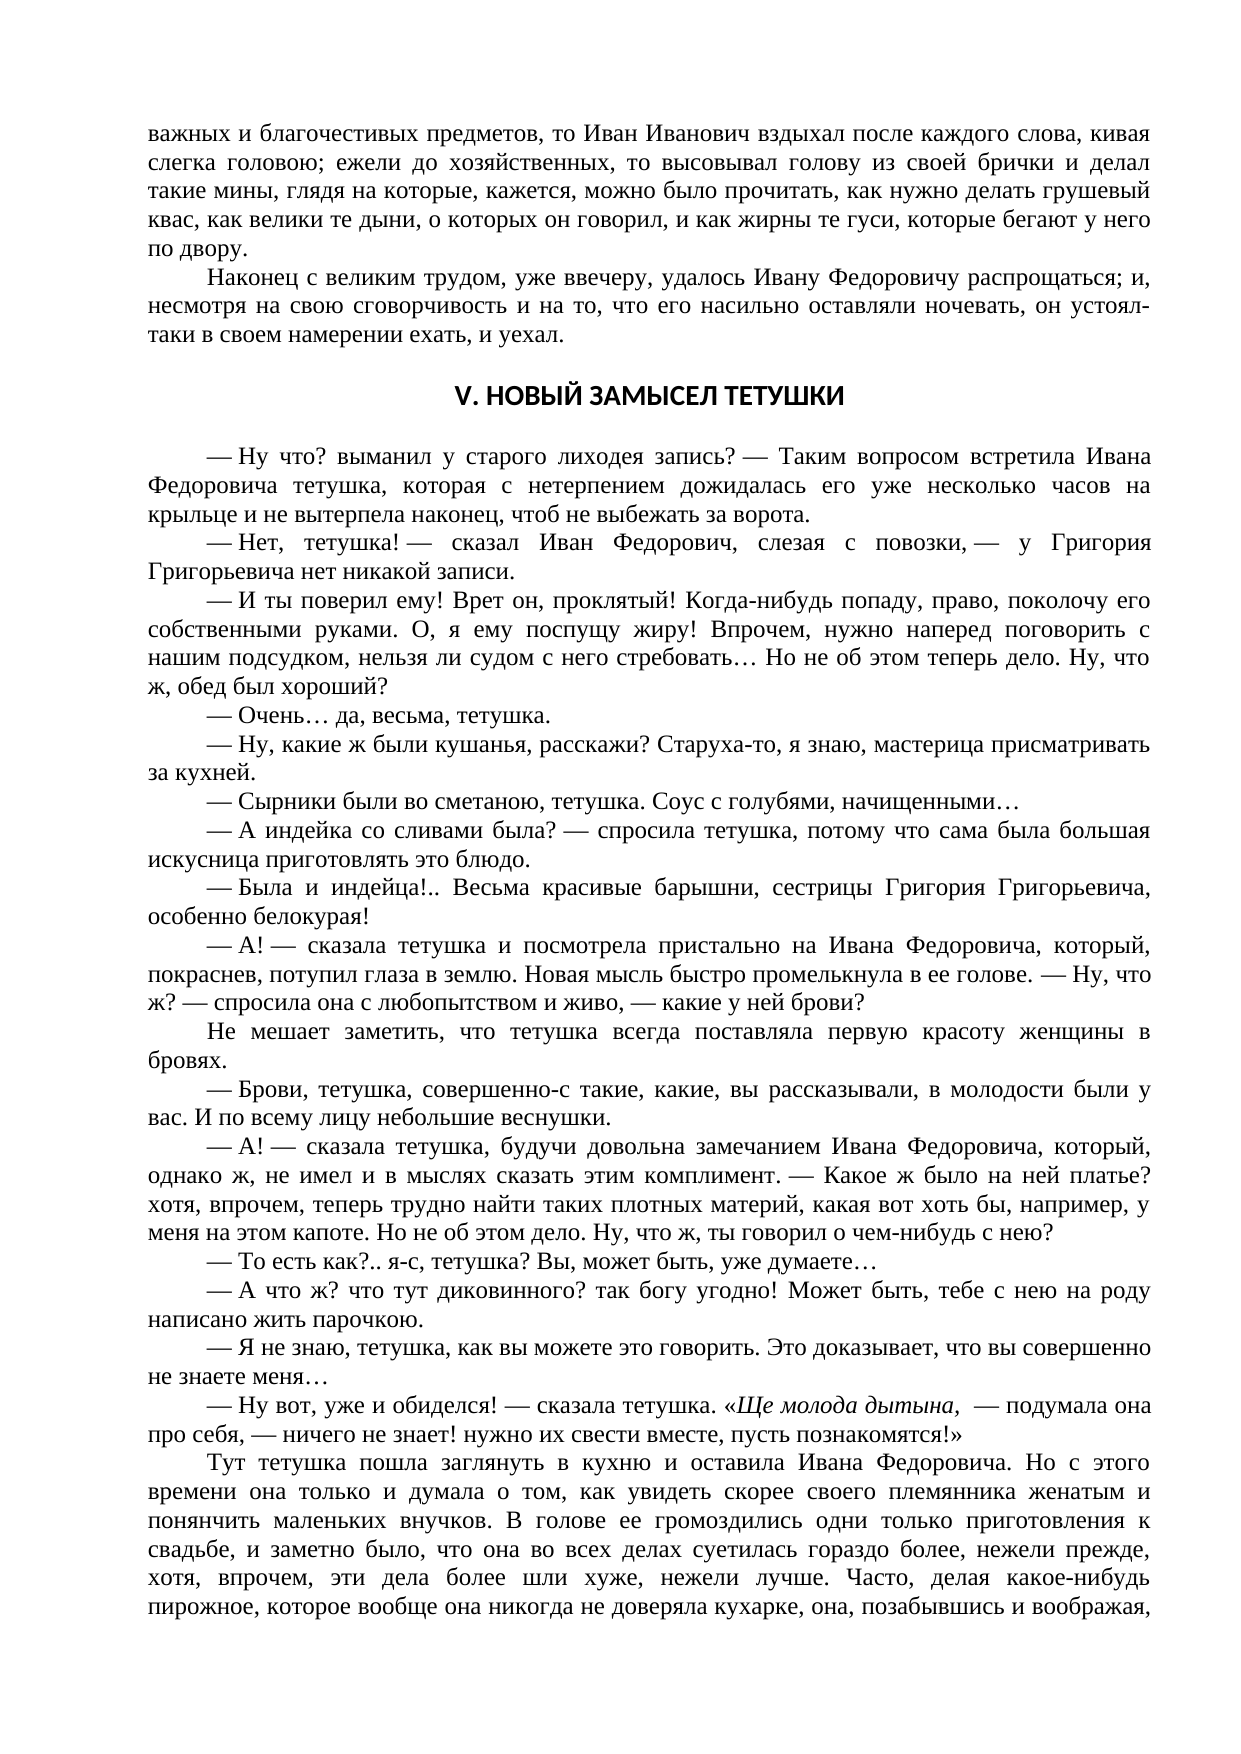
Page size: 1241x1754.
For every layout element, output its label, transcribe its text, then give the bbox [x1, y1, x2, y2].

text — Была и индейца!.. Весьма красивые барышни, сестрицы Григория Григорьевича, особенно белокурая! [148, 872, 1152, 930]
text — То есть как?.. я-с, тетушка? Вы, может быть, уже думаете… [148, 1246, 1152, 1275]
text — А индейка со сливами была? — спросила тетушка, потому что сама была большая искусница приготовлять это блюдо. [148, 815, 1152, 872]
text — Брови, тетушка, совершенно-с такие, какие, вы рассказывали, в молодости были у вас. И по всему лицу небольшие веснушки. [148, 1074, 1152, 1131]
text Не мешает заметить, что тетушка всегда поставляла первую красоту женщины в бровях. [148, 1016, 1152, 1074]
text — А! — сказала тетушка, будучи довольна замечанием Ивана Федоровича, который, однако ж, не имел и в мыслях сказать этим комплимент. — Какое ж было на ней платье? хотя, впрочем, теперь трудно найти таких плотных материй, какая вот хоть бы, например, у меня на этом капоте. Но не об этом дело. Ну, что ж, ты говорил о чем-нибудь с нею? [148, 1131, 1152, 1246]
text — Я не знаю, тетушка, как вы можете это говорить. Это доказывает, что вы совершенно не знаете меня… [148, 1332, 1152, 1390]
text — А что ж? что тут диковинного? так богу угодно! Может быть, тебе с нею на роду написано жить парочкою. [148, 1275, 1152, 1332]
text — Ну вот, уже и обиделся! — сказала тетушка. «Ще молода дытына, — подумала она про себя, — ничего не знает! нужно их свести вместе, пусть познакомятся!» [148, 1390, 1152, 1447]
subtitle V. НОВЫЙ ЗАМЫСЕЛ ТЕТУШКИ [148, 377, 1152, 412]
text Наконец с великим трудом, уже ввечеру, удалось Ивану Федоровичу распрощаться; и, несмотря на свою сговорчивость и на то, что его насильно оставляли ночевать, он устоял-таки в своем намерении ехать, и уехал. [148, 262, 1152, 348]
text — А! — сказала тетушка и посмотрела пристально на Ивана Федоровича, который, покраснев, потупил глаза в землю. Новая мысль быстро промелькнула в ее голове. — Ну, что ж? — спросила она с любопытством и живо, — какие у ней брови? [148, 930, 1152, 1016]
text — Нет, тетушка! — сказал Иван Федорович, слезая с повозки, — у Григория Григорьевича нет никакой записи. [148, 527, 1152, 585]
text — И ты поверил ему! Врет он, проклятый! Когда-нибудь попаду, право, поколочу его собственными руками. О, я ему поспущу жиру! Впрочем, нужно наперед поговорить с нашим подсудком, нельзя ли судом с него стребовать… Но не об этом теперь дело. Ну, что ж, обед был хороший? [148, 585, 1152, 700]
text — Очень… да, весьма, тетушка. [148, 700, 1152, 729]
text — Ну, какие ж были кушанья, расскажи? Старуха-то, я знаю, мастерица присматривать за кухней. [148, 729, 1152, 786]
text — Сырники были во сметаною, тетушка. Соус с голубями, начищенными… [148, 786, 1152, 815]
text — Ну что? выманил у старого лиходея запись? — Таким вопросом встретила Ивана Федоровича тетушка, которая с нетерпением дожидалась его уже несколько часов на крыльце и не вытерпела наконец, чтоб не выбежать за ворота. [148, 441, 1152, 527]
text Тут тетушка пошла заглянуть в кухню и оставила Ивана Федоровича. Но с этого времени она только и думала о том, как увидеть скорее своего племянника женатым и понянчить маленьких внучков. В голове ее громоздились одни только приготовления к свадьбе, и заметно было, что она во всех делах суетилась гораздо более, нежели прежде, хотя, впрочем, эти дела более шли хуже, нежели лучше. Часто, делая какое-нибудь пирожное, которое вообще она никогда не доверяла кухарке, она, позабывшись и воображая, [148, 1447, 1152, 1620]
text важных и благочестивых предметов, то Иван Иванович вздыхал после каждого слова, кивая слегка головою; ежели до хозяйственных, то высовывал голову из своей брички и делал такие мины, глядя на которые, кажется, можно было прочитать, как нужно делать грушевый квас, как велики те дыни, о которых он говорил, и как жирны те гуси, которые бегают у него по двору. [148, 118, 1152, 262]
